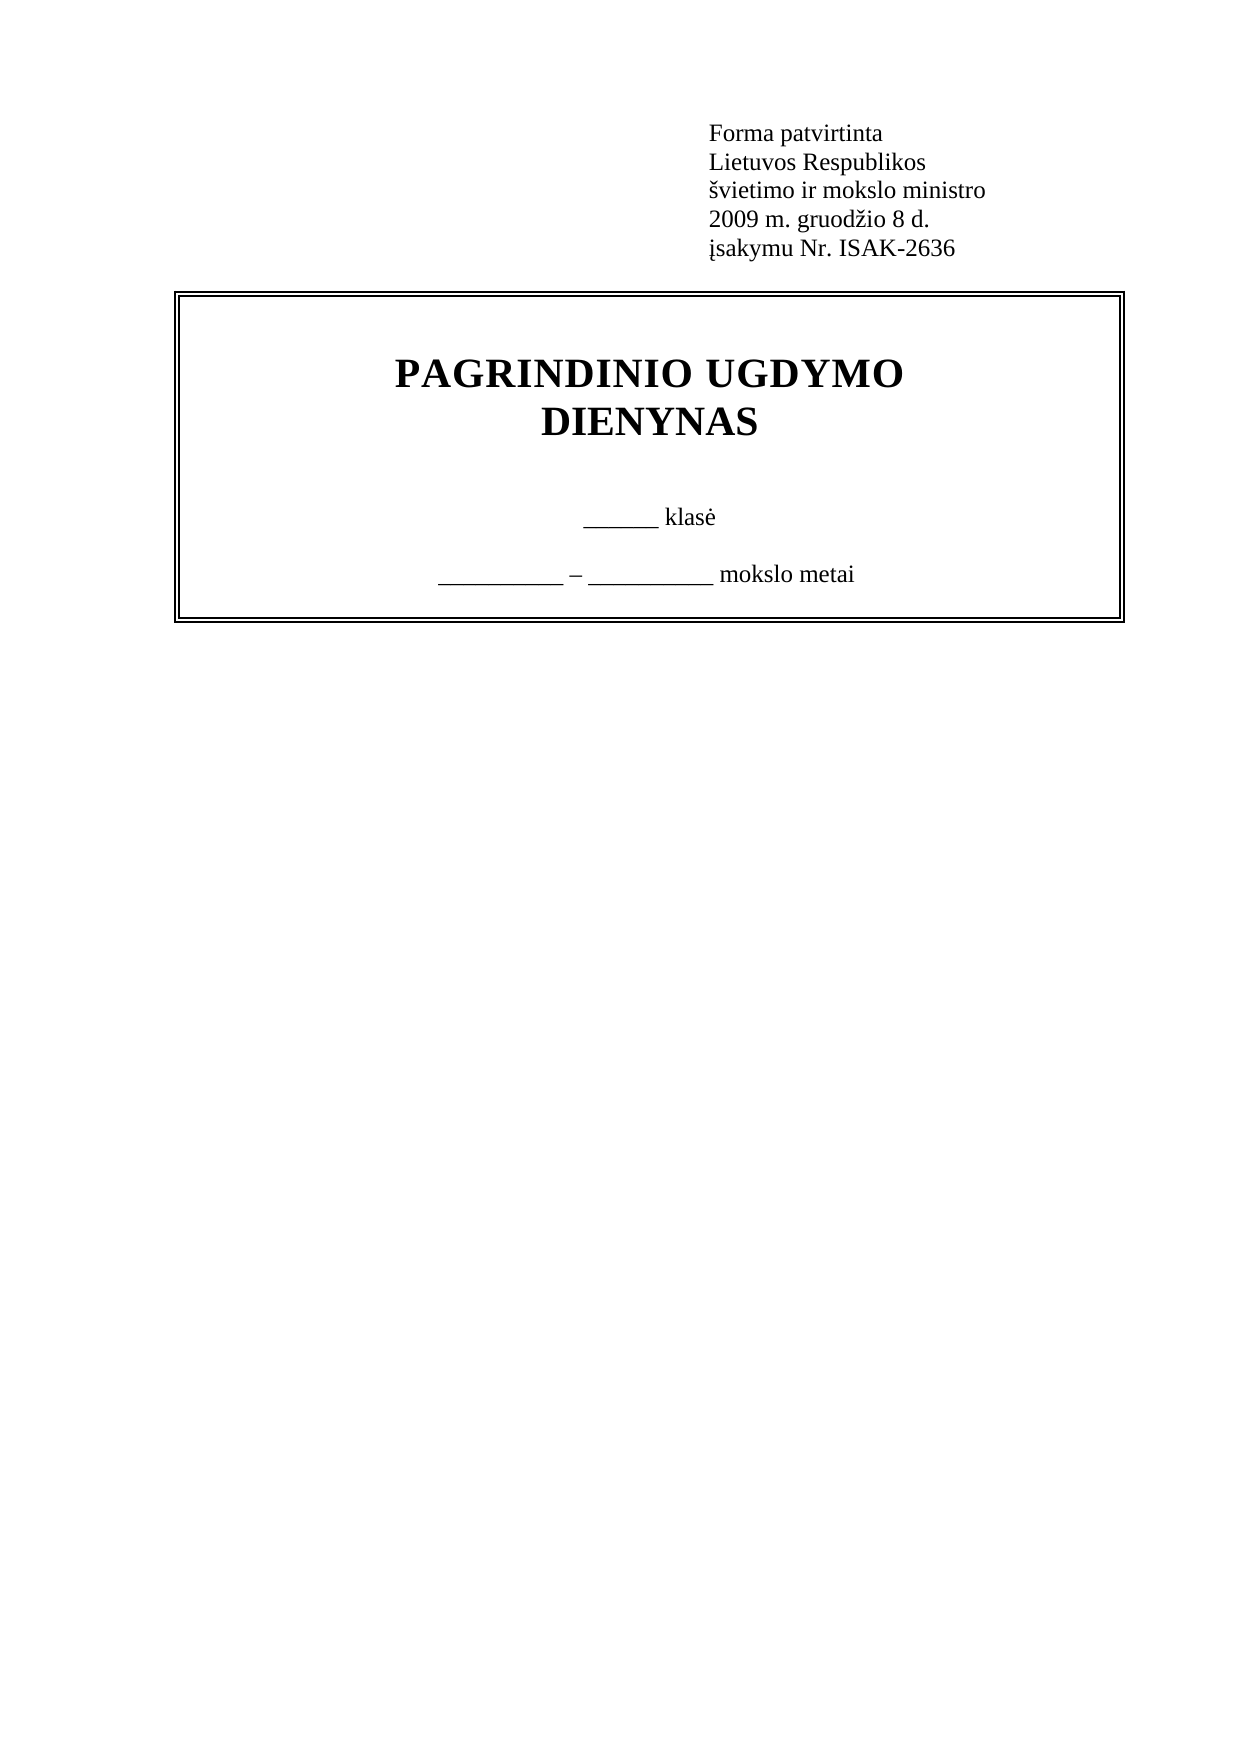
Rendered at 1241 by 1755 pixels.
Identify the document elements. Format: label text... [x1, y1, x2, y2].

table_header PAGRINDINIO UGDYMO DIENYNAS ______ klasė __________ – __________ mokslo metai [180, 297, 1119, 617]
text Forma patvirtinta [177, 118, 1122, 147]
text Lietuvos Respublikos [177, 147, 1122, 176]
text švietimo ir mokslo ministro [177, 176, 1122, 204]
text 2009 m. gruodžio 8 d. [177, 204, 1122, 233]
text įsakymu Nr. ISAK-2636 [177, 233, 1122, 262]
